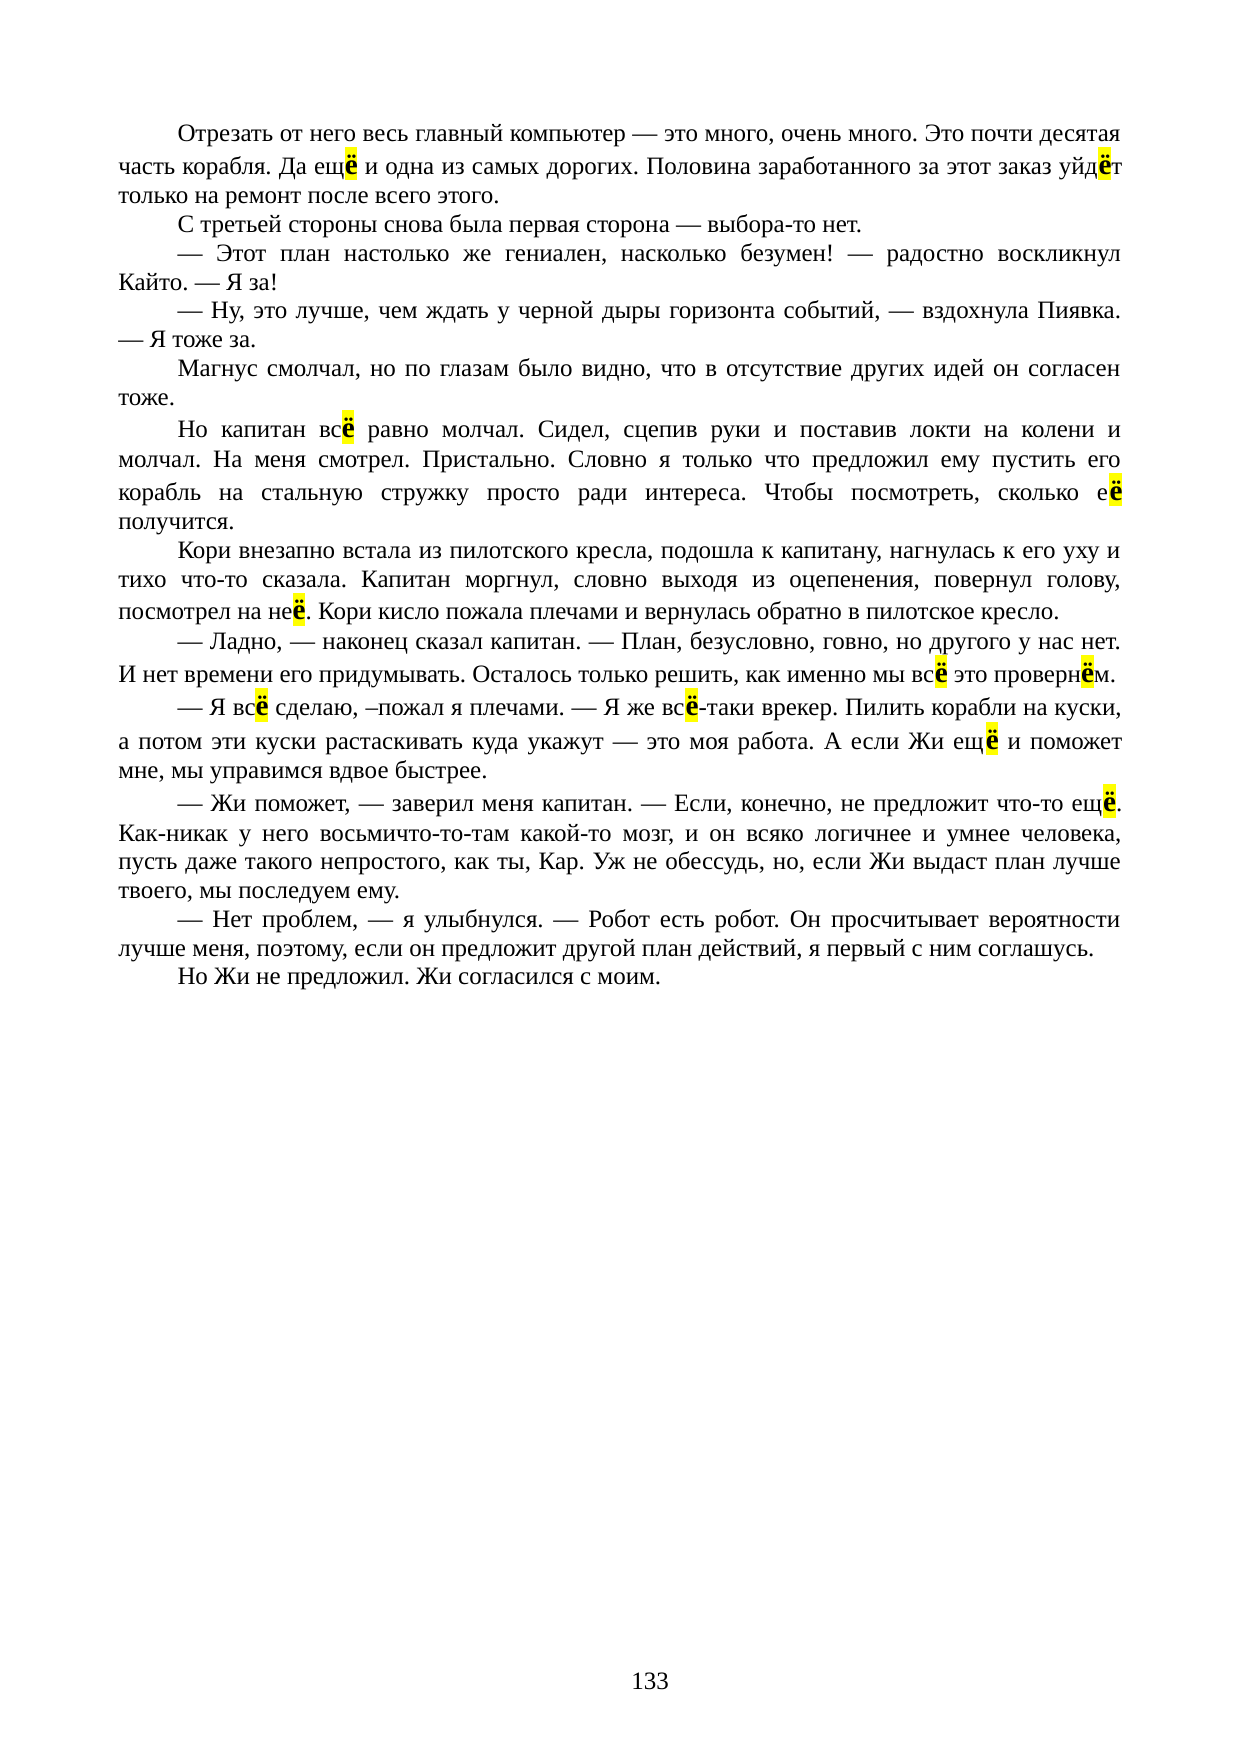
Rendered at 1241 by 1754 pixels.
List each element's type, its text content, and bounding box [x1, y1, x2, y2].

text — Я всё сделаю, –пожал я плечами. — Я же всё-таки врекер. Пилить корабли на куски, а потом эти куски растаскивать куда укажут — это моя работа. А если Жи ещё и поможет мне, мы управимся вдвое быстрее. [118, 688, 1122, 784]
text — Ну, это лучше, чем ждать у черной дыры горизонта событий, — вздохнула Пиявка. — Я тоже за. [118, 295, 1122, 353]
text Но Жи не предложил. Жи согласился с моим. [118, 961, 1122, 990]
text — Ладно, — наконец сказал капитан. — План, безусловно, говно, но другого у нас нет. И нет времени его придумывать. Осталось только решить, как именно мы всё это провернём. [118, 626, 1122, 688]
text — Нет проблем, — я улыбнулся. — Робот есть робот. Он просчитывает вероятности лучше меня, поэтому, если он предложит другой план действий, я первый с ним соглашусь. [118, 904, 1122, 961]
text — Этот план настолько же гениален, насколько безумен! — радостно воскликнул Кайто. — Я за! [118, 238, 1122, 295]
text Но капитан всё равно молчал. Сидел, сцепив руки и поставив локти на колени и молчал. На меня смотрел. Пристально. Словно я только что предложил ему пустить его корабль на стальную стружку просто ради интереса. Чтобы посмотреть, сколько её получится. [118, 410, 1122, 535]
text С третьей стороны снова была первая сторона — выбора-то нет. [118, 209, 1122, 238]
text Магнус смолчал, но по глазам было видно, что в отсутствие других идей он согласен тоже. [118, 353, 1122, 410]
text Кори внезапно встала из пилотского кресла, подошла к капитану, нагнулась к его уху и тихо что-то сказала. Капитан моргнул, словно выходя из оцепенения, повернул голову, посмотрел на неё. Кори кисло пожала плечами и вернулась обратно в пилотское кресло. [118, 535, 1122, 626]
text — Жи поможет, — заверил меня капитан. — Если, конечно, не предложит что-то ещё. Как-никак у него восьмичто-то-там какой-то мозг, и он всяко логичнее и умнее человека, пусть даже такого непростого, как ты, Кар. Уж не обессудь, но, если Жи выдаст план лучше твоего, мы последуем ему. [118, 784, 1122, 904]
text Отрезать от него весь главный компьютер — это много, очень много. Это почти десятая часть корабля. Да ещё и одна из самых дорогих. Половина заработанного за этот заказ уйдёт только на ремонт после всего этого. [118, 118, 1122, 209]
